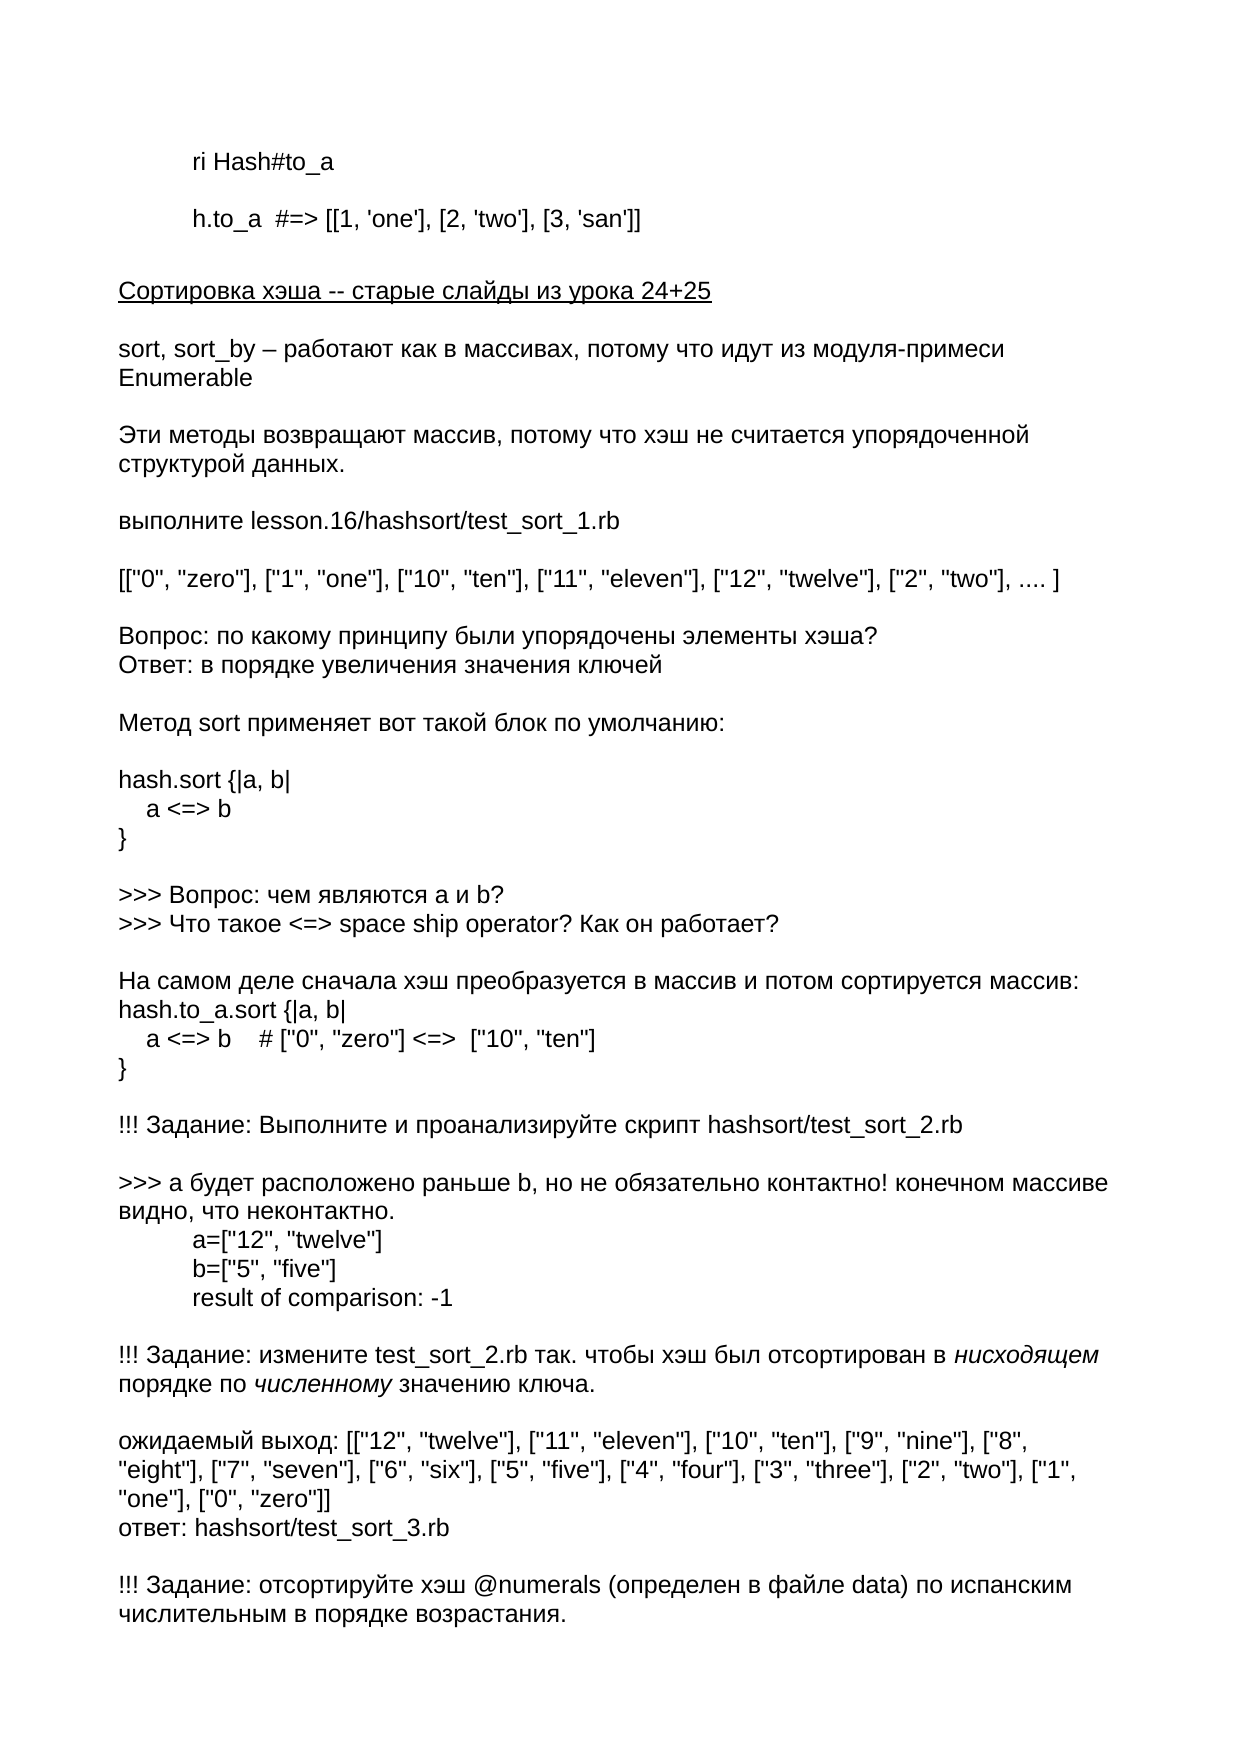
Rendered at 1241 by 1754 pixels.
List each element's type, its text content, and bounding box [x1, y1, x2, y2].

text [["0", "zero"], ["1", "one"], ["10", "ten"], ["11", "eleven"], ["12", "twelve"], ["2", "two"], .... ] [118, 564, 1122, 592]
text !!! Задание: Выполните и проанализируйте скрипт hashsort/test_sort_2.rb [118, 1110, 1122, 1139]
text Эти методы возвращают массив, потому что хэш не считается упорядоченной структурой данных. [118, 420, 1122, 477]
text } [118, 822, 1122, 851]
text ожидаемый выход: [["12", "twelve"], ["11", "eleven"], ["10", "ten"], ["9", "nine"], ["8", "eight"], ["7", "seven"], ["6", "six"], ["5", "five"], ["4", "four"], ["3", "three"], ["2", "two"], ["1", "one"], ["0", "zero"]] [118, 1426, 1122, 1512]
text hash.sort {|a, b| [118, 765, 1122, 794]
text выполните lesson.16/hashsort/test_sort_1.rb [118, 506, 1122, 535]
text a <=> b # ["0", "zero"] <=> ["10", "ten"] [118, 1024, 1122, 1052]
text Вопрос: по какому принципу были упорядочены элементы хэша? [118, 621, 1122, 650]
text a=["12", "twelve"] [118, 1225, 1122, 1254]
text !!! Задание: измените test_sort_2.rb так. чтобы хэш был отсортирован в нисходящем порядке по численному значению ключа. [118, 1340, 1122, 1397]
text h.to_a #=> [[1, 'one'], [2, 'two'], [3, 'san']] [118, 204, 1122, 233]
text ri Hash#to_a [118, 147, 1122, 176]
text Ответ: в порядке увеличения значения ключей [118, 650, 1122, 679]
text result of comparison: -1 [118, 1282, 1122, 1311]
text На самом деле сначала хэш преобразуется в массив и потом сортируется массив: [118, 966, 1122, 995]
text b=["5", "five"] [118, 1254, 1122, 1282]
text Cортировка хэша -- старые слайды из урока 24+25 [118, 276, 1122, 305]
text ответ: hashsort/test_sort_3.rb [118, 1512, 1122, 1541]
text } [118, 1052, 1122, 1081]
text !!! Задание: отсортируйте хэш @numerals (определен в файле data) по испанским числительным в порядке возрастания. [118, 1570, 1122, 1627]
text hash.to_a.sort {|a, b| [118, 995, 1122, 1024]
text >>> Вопрос: чем являются a и b? [118, 880, 1122, 909]
text Метод sort применяет вот такой блок по умолчанию: [118, 707, 1122, 736]
text >>> Что такое <=> space ship operator? Как он работает? [118, 909, 1122, 937]
text sort, sort_by – работают как в массивах, потому что идут из модуля-примеси Enumerable [118, 334, 1122, 391]
text a <=> b [118, 794, 1122, 822]
text >>> a будет расположено раньше b, но не обязательно контактно! конечном массиве видно, что неконтактно. [118, 1167, 1122, 1225]
